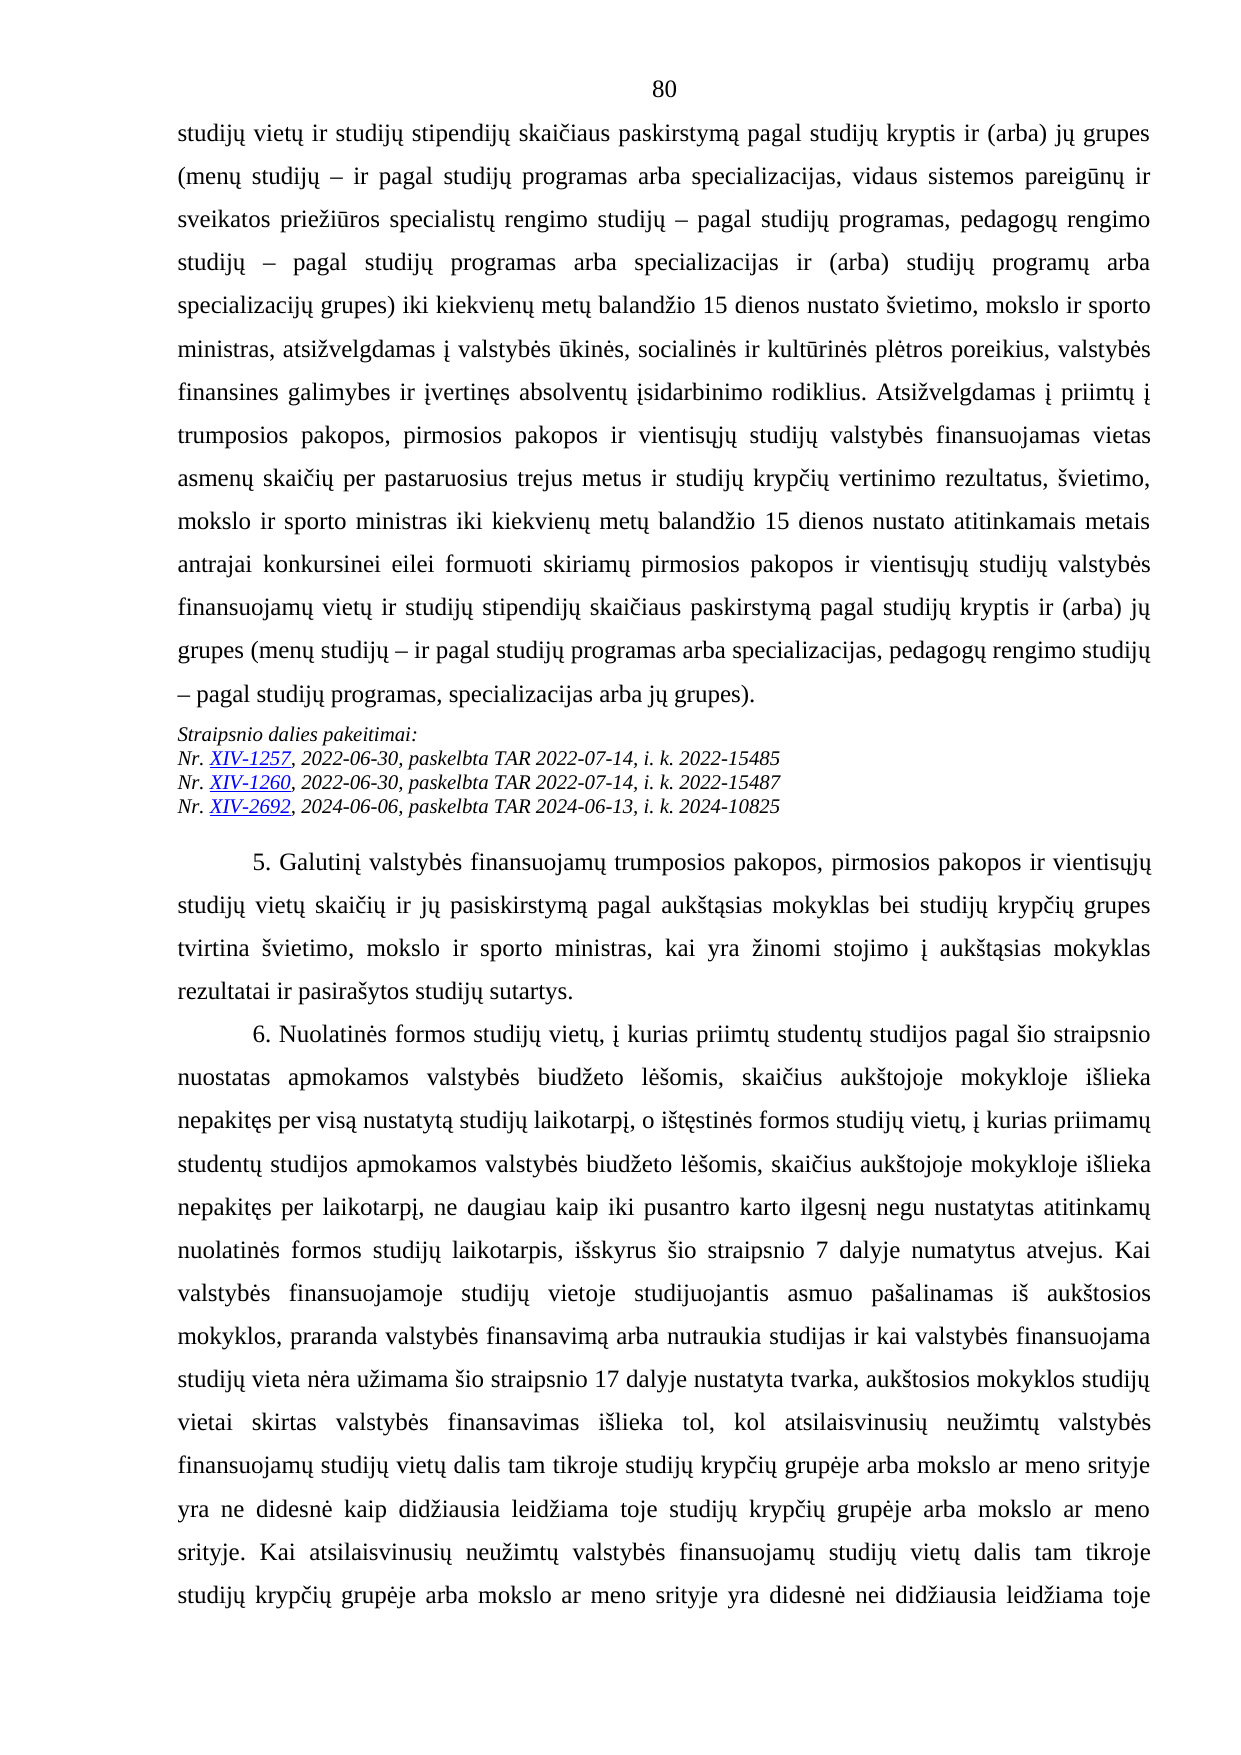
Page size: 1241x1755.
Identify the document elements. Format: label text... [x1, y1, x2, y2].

text studijų vietų ir studijų stipendijų skaičiaus paskirstymą pagal studijų kryptis ir (arba) jų grupes (menų studijų – ir pagal studijų programas arba specializacijas, vidaus sistemos pareigūnų ir sveikatos priežiūros specialistų rengimo studijų – pagal studijų programas, pedagogų rengimo studijų – pagal studijų programas arba specializacijas ir (arba) studijų programų arba specializacijų grupes) iki kiekvienų metų balandžio 15 dienos nustato švietimo, mokslo ir sporto ministras, atsižvelgdamas į valstybės ūkinės, socialinės ir kultūrinės plėtros poreikius, valstybės finansines galimybes ir įvertinęs absolventų įsidarbinimo rodiklius. Atsižvelgdamas į priimtų į trumposios pakopos, pirmosios pakopos ir vientisųjų studijų valstybės finansuojamas vietas asmenų skaičių per pastaruosius trejus metus ir studijų krypčių vertinimo rezultatus, švietimo, mokslo ir sporto ministras iki kiekvienų metų balandžio 15 dienos nustato atitinkamais metais antrajai konkursinei eilei formuoti skiriamų pirmosios pakopos ir vientisųjų studijų valstybės finansuojamų vietų ir studijų stipendijų skaičiaus paskirstymą pagal studijų kryptis ir (arba) jų grupes (menų studijų – ir pagal studijų programas arba specializacijas, pedagogų rengimo studijų – pagal studijų programas, specializacijas arba jų grupes). [177, 118, 1152, 707]
text Nr. XIV-2692, 2024-06-06, paskelbta TAR 2024-06-13, i. k. 2024-10825 [177, 794, 1152, 818]
text Straipsnio dalies pakeitimai: [177, 722, 1152, 746]
text 6. Nuolatinės formos studijų vietų, į kurias priimtų studentų studijos pagal šio straipsnio nuostatas apmokamos valstybės biudžeto lėšomis, skaičius aukštojoje mokykloje išlieka nepakitęs per visą nustatytą studijų laikotarpį, o ištęstinės formos studijų vietų, į kurias priimamų studentų studijos apmokamos valstybės biudžeto lėšomis, skaičius aukštojoje mokykloje išlieka nepakitęs per laikotarpį, ne daugiau kaip iki pusantro karto ilgesnį negu nustatytas atitinkamų nuolatinės formos studijų laikotarpis, išskyrus šio straipsnio 7 dalyje numatytus atvejus. Kai valstybės finansuojamoje studijų vietoje studijuojantis asmuo pašalinamas iš aukštosios mokyklos, praranda valstybės finansavimą arba nutraukia studijas ir kai valstybės finansuojama studijų vieta nėra užimama šio straipsnio 17 dalyje nustatyta tvarka, aukštosios mokyklos studijų vietai skirtas valstybės finansavimas išlieka tol, kol atsilaisvinusių neužimtų valstybės finansuojamų studijų vietų dalis tam tikroje studijų krypčių grupėje arba mokslo ar meno srityje yra ne didesnė kaip didžiausia leidžiama toje studijų krypčių grupėje arba mokslo ar meno srityje. Kai atsilaisvinusių neužimtų valstybės finansuojamų studijų vietų dalis tam tikroje studijų krypčių grupėje arba mokslo ar meno srityje yra didesnė nei didžiausia leidžiama toje [177, 1019, 1152, 1609]
text 5. Galutinį valstybės finansuojamų trumposios pakopos, pirmosios pakopos ir vientisųjų studijų vietų skaičių ir jų pasiskirstymą pagal aukštąsias mokyklas bei studijų krypčių grupes tvirtina švietimo, mokslo ir sporto ministras, kai yra žinomi stojimo į aukštąsias mokyklas rezultatai ir pasirašytos studijų sutartys. [177, 847, 1152, 1005]
text Nr. XIV-1260, 2022-06-30, paskelbta TAR 2022-07-14, i. k. 2022-15487 [177, 770, 1152, 794]
text Nr. XIV-1257, 2022-06-30, paskelbta TAR 2022-07-14, i. k. 2022-15485 [177, 746, 1152, 770]
